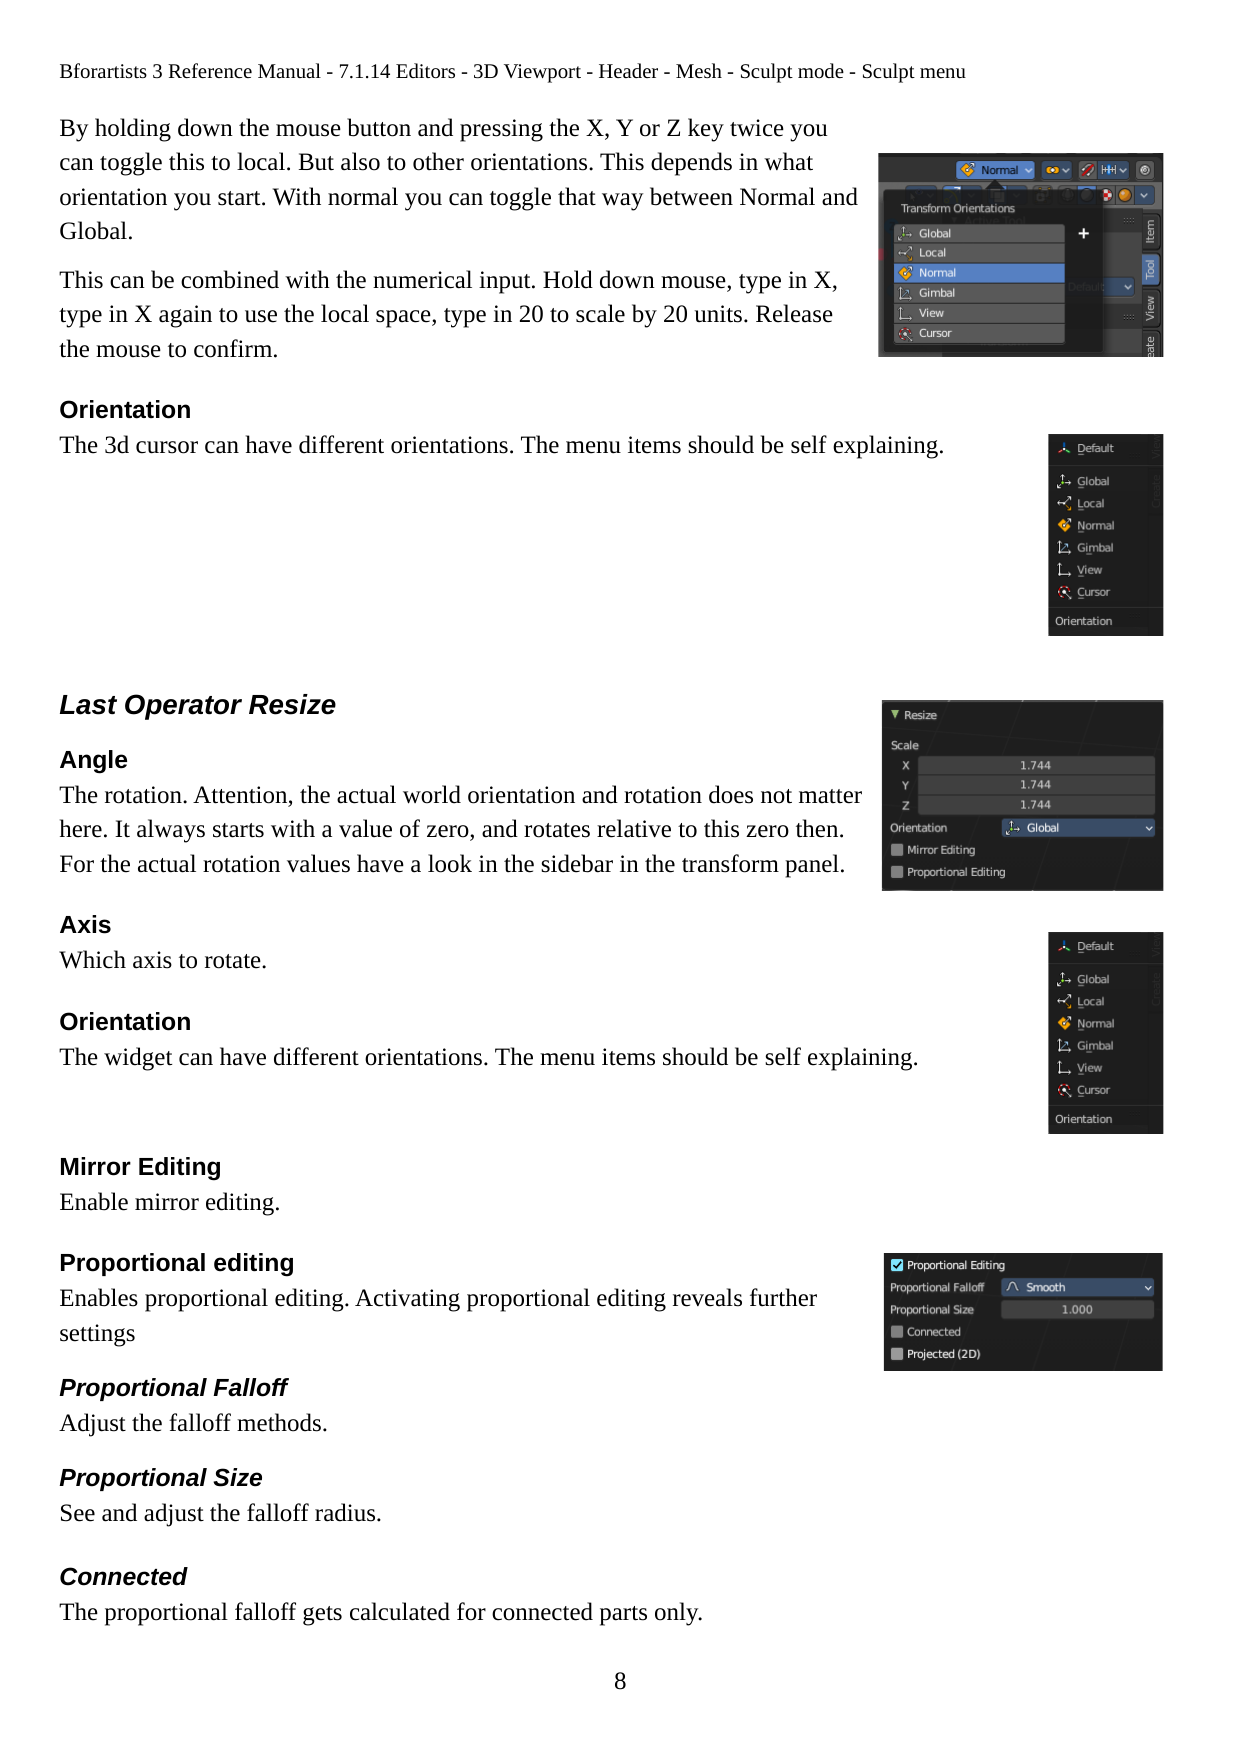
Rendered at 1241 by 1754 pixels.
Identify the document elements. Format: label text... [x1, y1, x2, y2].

text See and adjust the falloff radius. [59, 1498, 1181, 1527]
picture [878, 153, 1164, 357]
text The rotation. Attention, the actual world orientation and rotation does not matter here. It always starts with a value of zero, and rotates relative to this zero then. For the actual rotation values have a look in the sidebar in the transform panel. [59, 780, 881, 878]
text Enables proportional editing. Activating proportional editing reveals further settings [59, 1283, 883, 1347]
subtitle Mirror Editing [59, 1152, 1181, 1181]
subtitle Proportional Falloff [59, 1373, 1181, 1402]
text The widget can have different orientations. The menu items should be self explaining. [59, 1042, 1048, 1070]
text Enable mirror editing. [59, 1187, 1181, 1216]
subtitle [1164, 745, 1181, 774]
picture [881, 700, 1164, 891]
subtitle Angle [59, 745, 881, 774]
picture [1048, 932, 1164, 1134]
text This can be combined with the numerical input. Hold down mouse, type in X, type in X again to use the local space, type in 20 to scale by 20 units. Release the mouse to confirm. [59, 265, 1181, 363]
subtitle Axis [59, 910, 1181, 939]
text Which axis to rotate. [59, 945, 1048, 974]
text Adjust the falloff methods. [59, 1408, 1181, 1437]
subtitle Proportional editing [59, 1248, 1181, 1277]
text [1164, 945, 1181, 974]
subtitle Last Operator Resize [59, 688, 1181, 720]
picture [883, 1253, 1163, 1371]
picture [1048, 434, 1164, 636]
subtitle Connected [59, 1562, 1181, 1590]
text By holding down the mouse button and pressing the X, Y or Z key twice you can toggle this to local. But also to other orientations. This depends in what orientation you start. With normal you can toggle that way between Normal and Global. [59, 113, 1181, 245]
subtitle Orientation [59, 396, 1181, 424]
text The proportional falloff gets calculated for connected parts only. [59, 1597, 1181, 1625]
text The 3d cursor can have different orientations. The menu items should be self explaining. [59, 430, 1181, 459]
subtitle Proportional Size [59, 1463, 1181, 1492]
subtitle [1164, 1007, 1181, 1035]
subtitle Orientation [59, 1007, 1048, 1035]
